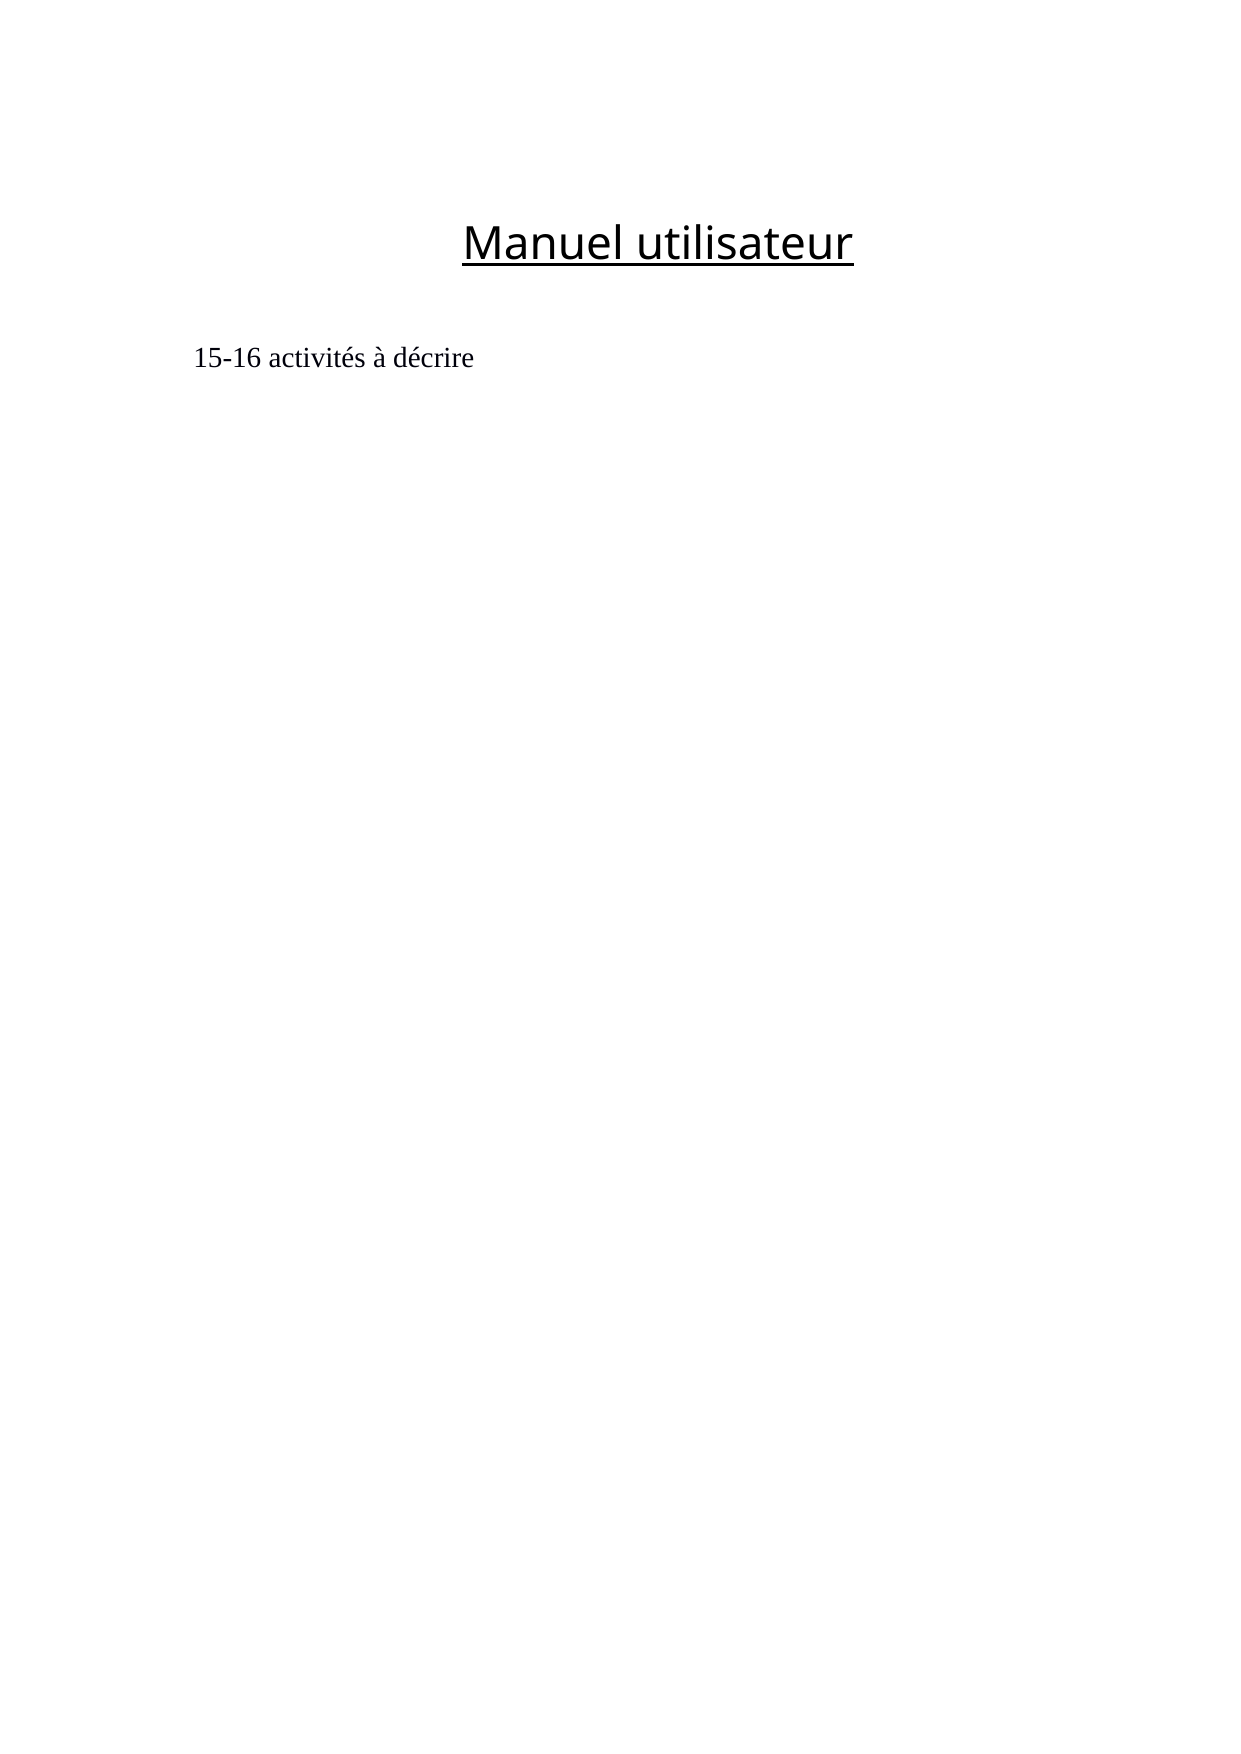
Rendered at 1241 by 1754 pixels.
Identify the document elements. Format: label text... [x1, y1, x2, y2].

subtitle Manuel utilisateur [118, 210, 1122, 273]
text 15-16 activités à décrire [118, 340, 1122, 373]
